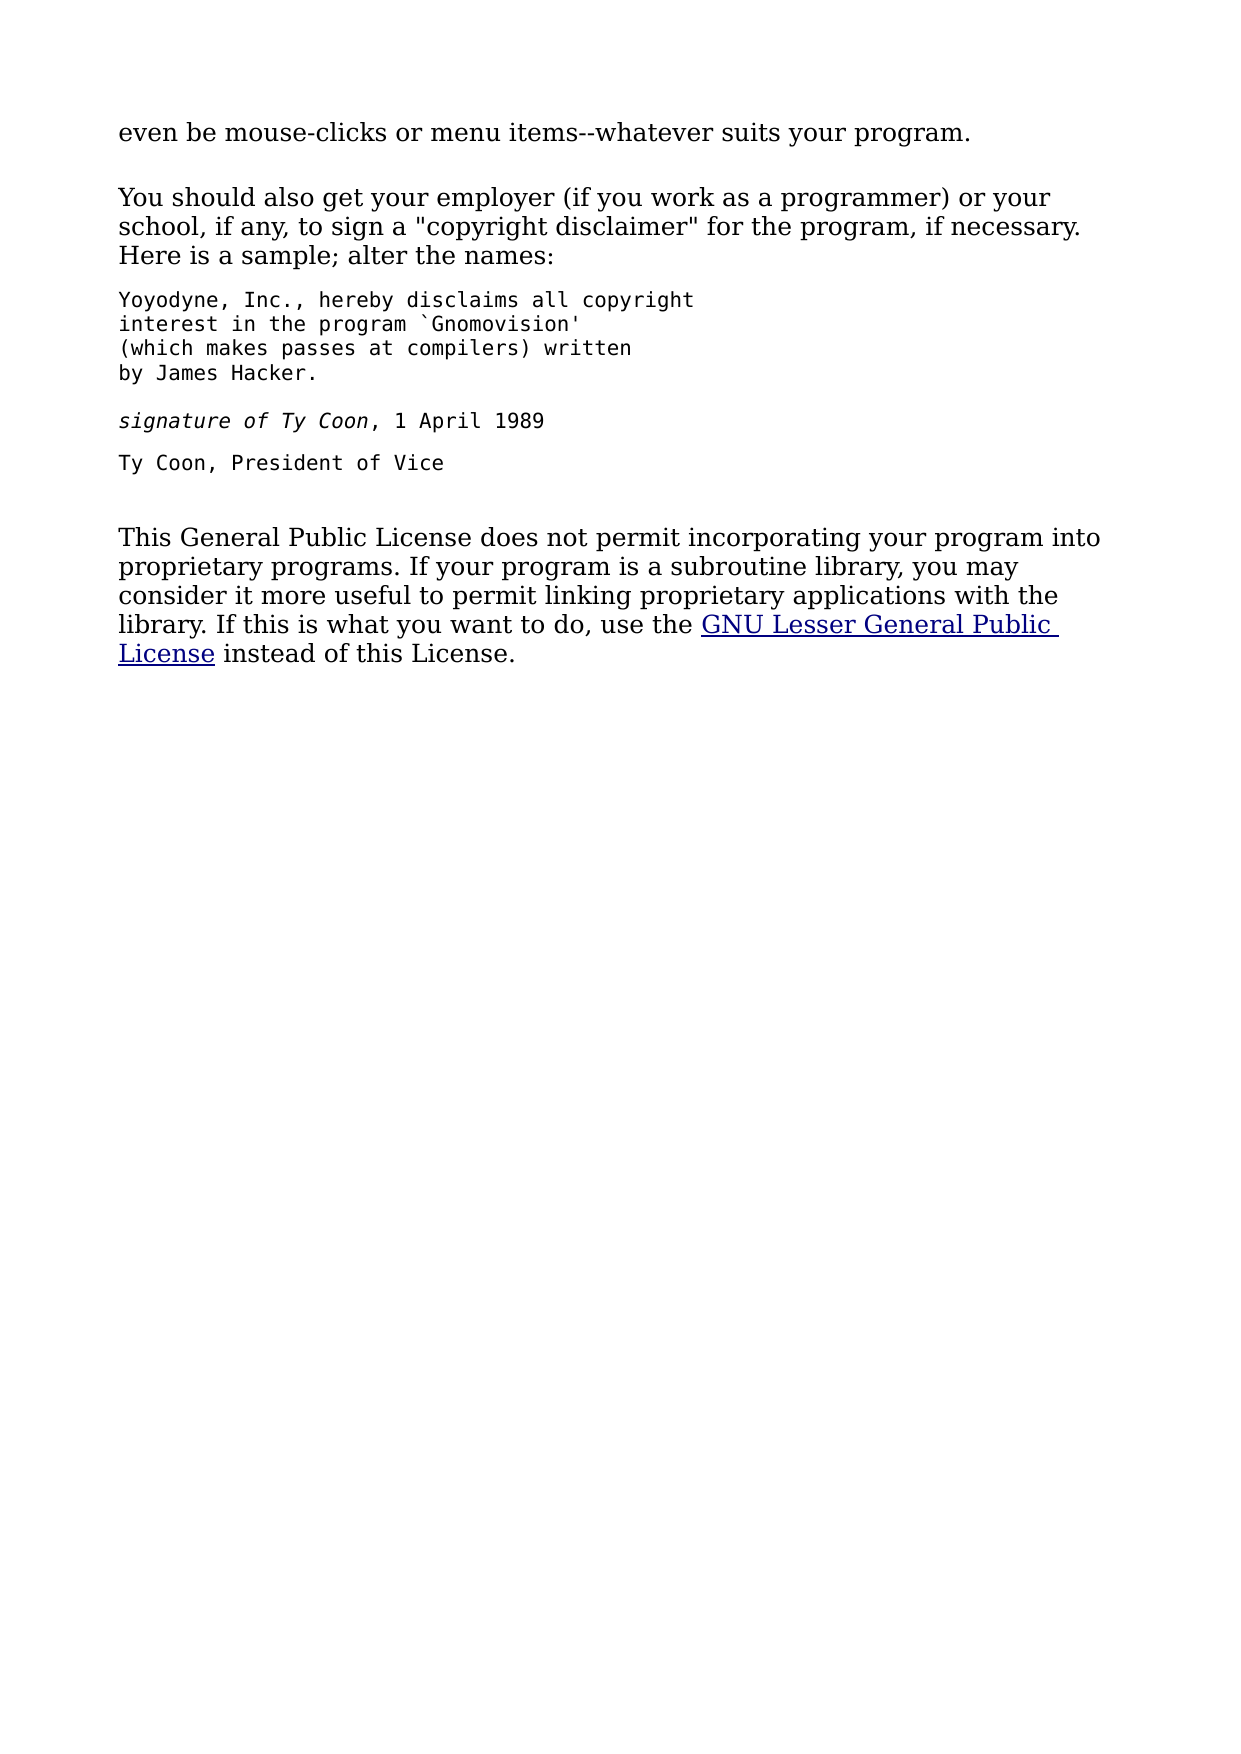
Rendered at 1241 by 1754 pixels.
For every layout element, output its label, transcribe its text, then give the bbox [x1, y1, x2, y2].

text even be mouse-clicks or menu items--whatever suits your program. [118, 118, 1122, 147]
text by James Hacker. [118, 361, 1122, 385]
text signature of Ty Coon, 1 April 1989 [118, 409, 1122, 433]
text interest in the program `Gnomovision' [118, 312, 1122, 336]
text Ty Coon, President of Vice [118, 451, 1122, 476]
text This General Public License does not permit incorporating your program into proprietary programs. If your program is a subroutine library, you may consider it more useful to permit linking proprietary applications with the library. If this is what you want to do, use the GNU Lesser General Public License instead of this License. [118, 523, 1122, 668]
text You should also get your employer (if you work as a programmer) or your school, if any, to sign a "copyright disclaimer" for the program, if necessary. Here is a sample; alter the names: [118, 183, 1122, 270]
text (which makes passes at compilers) written [118, 336, 1122, 361]
text Yoyodyne, Inc., hereby disclaims all copyright [118, 288, 1122, 312]
